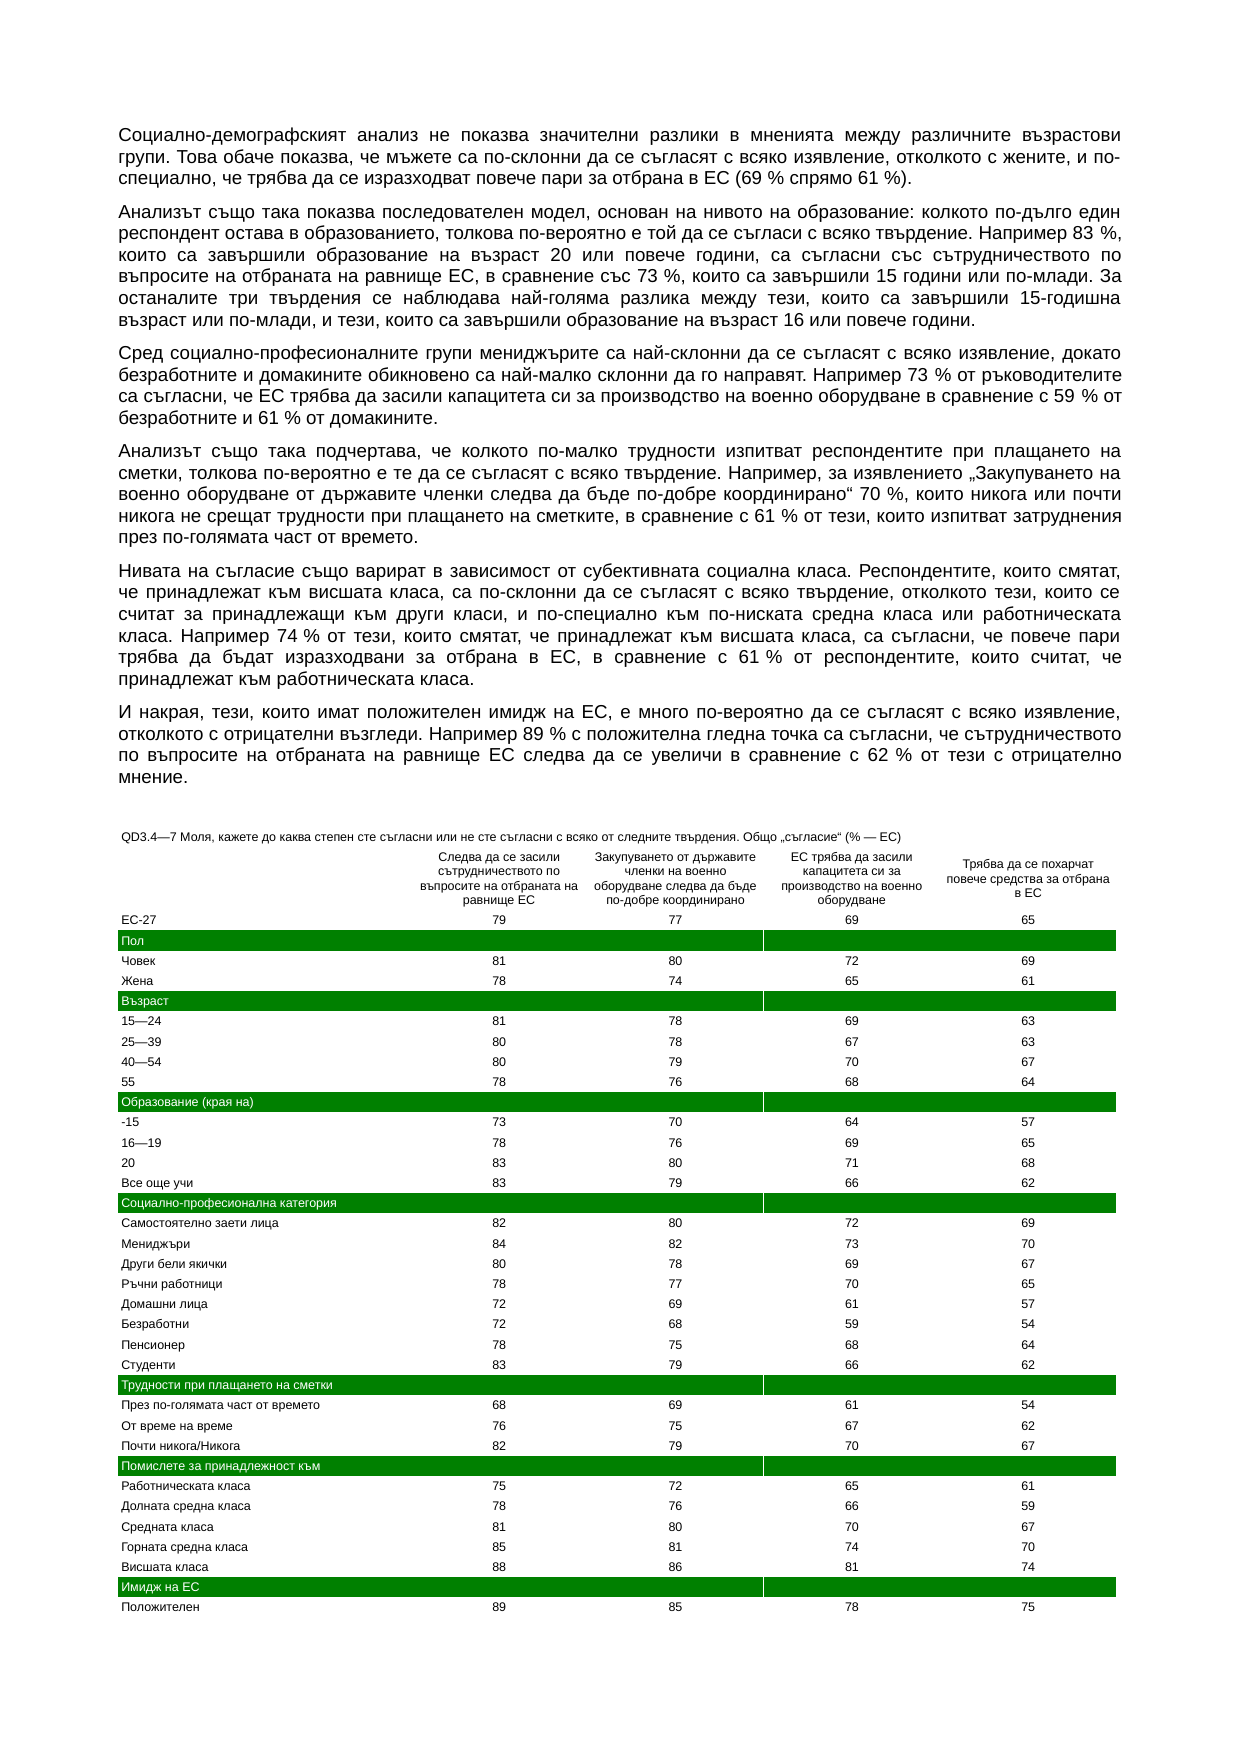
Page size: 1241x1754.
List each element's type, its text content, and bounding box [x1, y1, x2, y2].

table_cell 80 [411, 1031, 587, 1052]
table_cell 75 [587, 1335, 763, 1355]
table_cell 16—19 [118, 1133, 411, 1153]
table_cell [764, 991, 940, 1011]
table_cell 77 [587, 910, 763, 930]
table_cell 74 [764, 1537, 940, 1557]
table_cell 85 [587, 1597, 763, 1617]
table_cell 72 [587, 1476, 763, 1496]
table_cell 61 [940, 971, 1116, 991]
table_cell 75 [940, 1597, 1116, 1617]
table_cell 64 [940, 1072, 1116, 1092]
table_cell 65 [940, 1133, 1116, 1153]
table_cell [411, 1456, 587, 1476]
table_cell 76 [411, 1415, 587, 1436]
text Анализът също така показва последователен модел, основан на нивото на образование: колкото по-дълго един респондент остава в образованието, толкова по-вероятно е той да се съгласи с всяко твърдение. Например 83 %, които са завършили образование на възраст 20 или повече години, са съгласни със сътрудничеството по въпросите на отбраната на равнище ЕС, в сравнение със 73 %, които са завършили 15 години или по-млади. За останалите три твърдения се наблюдава най-голяма разлика между тези, които са завършили 15-годишна възраст или по-млади, и тези, които са завършили образование на възраст 16 или повече години. [118, 201, 1122, 330]
table_cell 83 [411, 1153, 587, 1173]
table_cell Висшата класа [118, 1557, 411, 1577]
table_cell 78 [411, 971, 587, 991]
table_cell 67 [940, 1254, 1116, 1274]
table_cell [940, 930, 1116, 951]
table_cell Домашни лица [118, 1294, 411, 1314]
table_cell 68 [940, 1153, 1116, 1173]
table_cell Горната средна класа [118, 1537, 411, 1557]
table_cell [764, 930, 940, 951]
table_cell 80 [587, 1213, 763, 1233]
table_cell [940, 1375, 1116, 1395]
table_cell 86 [587, 1557, 763, 1577]
text И накрая, тези, които имат положителен имидж на ЕС, е много по-вероятно да се съгласят с всяко изявление, отколкото с отрицателни възгледи. Например 89 % с положителна гледна точка са съгласни, че сътрудничеството по въпросите на отбраната на равнище ЕС следва да се увеличи в сравнение с 62 % от тези с отрицателно мнение. [118, 701, 1122, 787]
table_cell [940, 1577, 1116, 1597]
table_cell Трудности при плащането на сметки [118, 1375, 411, 1395]
table_cell Студенти [118, 1355, 411, 1375]
table_cell 57 [940, 1112, 1116, 1132]
table_cell През по-голямата част от времето [118, 1395, 411, 1415]
table_cell [940, 991, 1116, 1011]
table_cell Почти никога/Никога [118, 1436, 411, 1456]
table_cell 69 [764, 1011, 940, 1031]
text Сред социално-професионалните групи мениджърите са най-склонни да се съгласят с всяко изявление, докато безработните и домакините обикновено са най-малко склонни да го направят. Например 73 % от ръководителите са съгласни, че ЕС трябва да засили капацитета си за производство на военно оборудване в сравнение с 59 % от безработните и 61 % от домакините. [118, 342, 1122, 428]
table_cell 81 [587, 1537, 763, 1557]
table_cell 78 [411, 1072, 587, 1092]
table_cell 80 [587, 1153, 763, 1173]
table_cell 65 [940, 1274, 1116, 1294]
table_cell 57 [940, 1294, 1116, 1314]
table_cell 66 [764, 1496, 940, 1516]
table_cell [587, 1456, 763, 1476]
table_cell 15—24 [118, 1011, 411, 1031]
table_cell 67 [940, 1516, 1116, 1537]
table_cell Ръчни работници [118, 1274, 411, 1294]
table_cell 64 [940, 1335, 1116, 1355]
table_cell [411, 1577, 587, 1597]
table_cell 69 [940, 1213, 1116, 1233]
table_cell 25—39 [118, 1031, 411, 1052]
table_cell 63 [940, 1011, 1116, 1031]
table_cell 78 [411, 1496, 587, 1516]
table_cell 69 [940, 951, 1116, 971]
table_cell [940, 1092, 1116, 1112]
table_cell 80 [587, 1516, 763, 1537]
table_cell [587, 1092, 763, 1112]
table_cell 69 [587, 1294, 763, 1314]
table_cell [587, 1577, 763, 1597]
table_cell От време на време [118, 1415, 411, 1436]
table_cell 76 [587, 1496, 763, 1516]
table_cell 81 [764, 1557, 940, 1577]
table_cell 70 [764, 1516, 940, 1537]
table_cell 73 [764, 1234, 940, 1254]
table_cell [411, 1375, 587, 1395]
table_cell 82 [587, 1234, 763, 1254]
table_cell [118, 847, 411, 910]
table_cell 59 [764, 1314, 940, 1334]
table_cell 79 [587, 1436, 763, 1456]
table_cell ЕС-27 [118, 910, 411, 930]
table_cell 75 [587, 1415, 763, 1436]
table_cell 54 [940, 1395, 1116, 1415]
table_cell 79 [411, 910, 587, 930]
table_cell [764, 1092, 940, 1112]
table_cell 67 [940, 1052, 1116, 1072]
table_cell Следва да се засили сътрудничеството по въпросите на отбраната на равнище ЕС [411, 847, 587, 910]
table_cell 82 [411, 1213, 587, 1233]
table_cell 85 [411, 1537, 587, 1557]
table_cell [764, 1375, 940, 1395]
table_cell 67 [764, 1031, 940, 1052]
table_cell 68 [764, 1335, 940, 1355]
table_cell 62 [940, 1355, 1116, 1375]
table_cell 78 [411, 1274, 587, 1294]
table_cell 69 [764, 1254, 940, 1274]
table_cell 55 [118, 1072, 411, 1092]
table_cell [764, 1577, 940, 1597]
table_cell Жена [118, 971, 411, 991]
table_cell 59 [940, 1496, 1116, 1516]
table_cell Долната средна класа [118, 1496, 411, 1516]
table_cell 77 [587, 1274, 763, 1294]
table_cell [587, 930, 763, 951]
table_cell Самостоятелно заети лица [118, 1213, 411, 1233]
table_cell 72 [411, 1294, 587, 1314]
table_cell 40—54 [118, 1052, 411, 1072]
table_cell 61 [764, 1395, 940, 1415]
table_cell 73 [411, 1112, 587, 1132]
table_cell Положителен [118, 1597, 411, 1617]
table_cell 78 [411, 1133, 587, 1153]
table_cell 64 [764, 1112, 940, 1132]
table_cell 61 [940, 1476, 1116, 1496]
text Социално-демографският анализ не показва значителни разлики в мненията между различните възрастови групи. Това обаче показва, че мъжете са по-склонни да се съгласят с всяко изявление, отколкото с жените, и по-специално, че трябва да се изразходват повече пари за отбрана в ЕС (69 % спрямо 61 %). [118, 124, 1122, 189]
table_cell Помислете за принадлежност към [118, 1456, 411, 1476]
table_cell [411, 1092, 587, 1112]
table_cell 76 [587, 1072, 763, 1092]
table_cell 72 [764, 1213, 940, 1233]
table_cell Образование (края на) [118, 1092, 411, 1112]
table_cell 83 [411, 1355, 587, 1375]
table_cell 76 [587, 1133, 763, 1153]
table_cell 72 [764, 951, 940, 971]
table_cell Средната класа [118, 1516, 411, 1537]
table_cell 68 [764, 1072, 940, 1092]
table_cell 71 [764, 1153, 940, 1173]
table_cell -15 [118, 1112, 411, 1132]
table_header QD3.4—7 Моля, кажете до каква степен сте съгласни или не сте съгласни с всяко от следните твърдения. Общо „съгласие“ (% — ЕС) [118, 827, 1116, 847]
table_cell 66 [764, 1355, 940, 1375]
table_cell 69 [764, 910, 940, 930]
table_cell Други бели якички [118, 1254, 411, 1274]
table_cell 70 [940, 1234, 1116, 1254]
table_cell 65 [764, 1476, 940, 1496]
table_cell 78 [411, 1335, 587, 1355]
table_cell 78 [587, 1031, 763, 1052]
table_cell Имидж на ЕС [118, 1577, 411, 1597]
table_cell 78 [587, 1254, 763, 1274]
table_cell 62 [940, 1173, 1116, 1193]
table_cell [411, 930, 587, 951]
table_cell 20 [118, 1153, 411, 1173]
table_cell Социално-професионална категория [118, 1193, 411, 1213]
table_cell 68 [587, 1314, 763, 1334]
table_cell 79 [587, 1355, 763, 1375]
table_cell 67 [764, 1415, 940, 1436]
table_cell [764, 1456, 940, 1476]
table_cell 81 [411, 951, 587, 971]
table_cell Пол [118, 930, 411, 951]
table_cell Работническата класа [118, 1476, 411, 1496]
text Нивата на съгласие също варират в зависимост от субективната социална класа. Респондентите, които смятат, че принадлежат към висшата класа, са по-склонни да се съгласят с всяко твърдение, отколкото тези, които се считат за принадлежащи към други класи, и по-специално към по-ниската средна класа или работническата класа. Например 74 % от тези, които смятат, че принадлежат към висшата класа, са съгласни, че повече пари трябва да бъдат изразходвани за отбрана в ЕС, в сравнение с 61 % от респондентите, които считат, че принадлежат към работническата класа. [118, 560, 1122, 689]
table_cell 72 [411, 1314, 587, 1334]
table_cell [940, 1456, 1116, 1476]
table_cell Пенсионер [118, 1335, 411, 1355]
table_cell Трябва да се похарчат повече средства за отбрана в ЕС [940, 847, 1116, 910]
table_cell Безработни [118, 1314, 411, 1334]
table_cell 65 [940, 910, 1116, 930]
table_cell 84 [411, 1234, 587, 1254]
table_cell 83 [411, 1173, 587, 1193]
table_cell [587, 1193, 763, 1213]
table_cell 78 [764, 1597, 940, 1617]
table_cell Човек [118, 951, 411, 971]
table_cell [587, 991, 763, 1011]
table_cell 70 [764, 1436, 940, 1456]
table_cell 69 [587, 1395, 763, 1415]
table_cell 62 [940, 1415, 1116, 1436]
table_cell 75 [411, 1476, 587, 1496]
table_cell 74 [587, 971, 763, 991]
table_cell 79 [587, 1052, 763, 1072]
table_cell Мениджъри [118, 1234, 411, 1254]
table_cell 88 [411, 1557, 587, 1577]
table_cell 66 [764, 1173, 940, 1193]
table_cell 68 [411, 1395, 587, 1415]
table_cell Все още учи [118, 1173, 411, 1193]
table_cell [411, 1193, 587, 1213]
table_cell 89 [411, 1597, 587, 1617]
table_cell 70 [764, 1052, 940, 1072]
table_cell [940, 1193, 1116, 1213]
table_cell [411, 991, 587, 1011]
text Анализът също така подчертава, че колкото по-малко трудности изпитват респондентите при плащането на сметки, толкова по-вероятно е те да се съгласят с всяко твърдение. Например, за изявлението „Закупуването на военно оборудване от държавите членки следва да бъде по-добре координирано“ 70 %, които никога или почти никога не срещат трудности при плащането на сметките, в сравнение с 61 % от тези, които изпитват затруднения през по-голямата част от времето. [118, 440, 1122, 548]
table_cell [764, 1193, 940, 1213]
table_cell 69 [764, 1133, 940, 1153]
table_cell 82 [411, 1436, 587, 1456]
table_cell 61 [764, 1294, 940, 1314]
table_cell 81 [411, 1516, 587, 1537]
table_cell ЕС трябва да засили капацитета си за производство на военно оборудване [764, 847, 940, 910]
table_cell 63 [940, 1031, 1116, 1052]
table_cell 70 [587, 1112, 763, 1132]
table_cell [587, 1375, 763, 1395]
table_cell 70 [764, 1274, 940, 1294]
table_cell 70 [940, 1537, 1116, 1557]
table_cell 74 [940, 1557, 1116, 1577]
table_cell 80 [587, 951, 763, 971]
table_cell 81 [411, 1011, 587, 1031]
table_cell Закупуването от държавите членки на военно оборудване следва да бъде по-добре координирано [587, 847, 763, 910]
table_cell 67 [940, 1436, 1116, 1456]
table_cell 65 [764, 971, 940, 991]
table_cell 80 [411, 1052, 587, 1072]
table_cell 80 [411, 1254, 587, 1274]
table_cell 78 [587, 1011, 763, 1031]
table_cell 54 [940, 1314, 1116, 1334]
table_cell 79 [587, 1173, 763, 1193]
table_cell Възраст [118, 991, 411, 1011]
